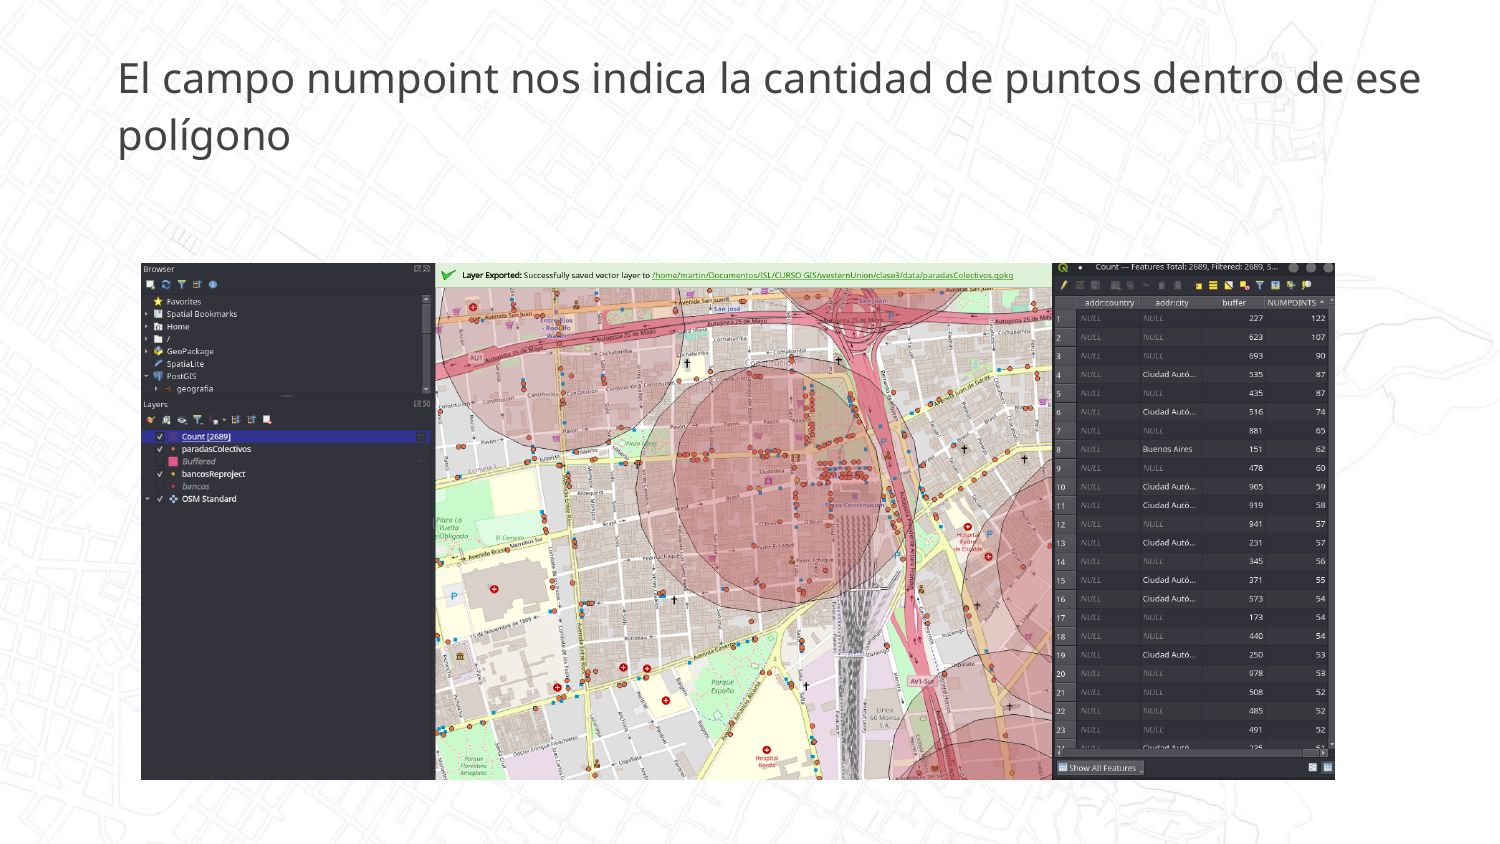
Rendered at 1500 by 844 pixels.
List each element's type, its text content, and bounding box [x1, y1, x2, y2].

picture [0, 0, 1500, 844]
text_box El campo numpoint nos indica la cantidad de puntos dentro de ese polígono [102, 41, 1453, 168]
